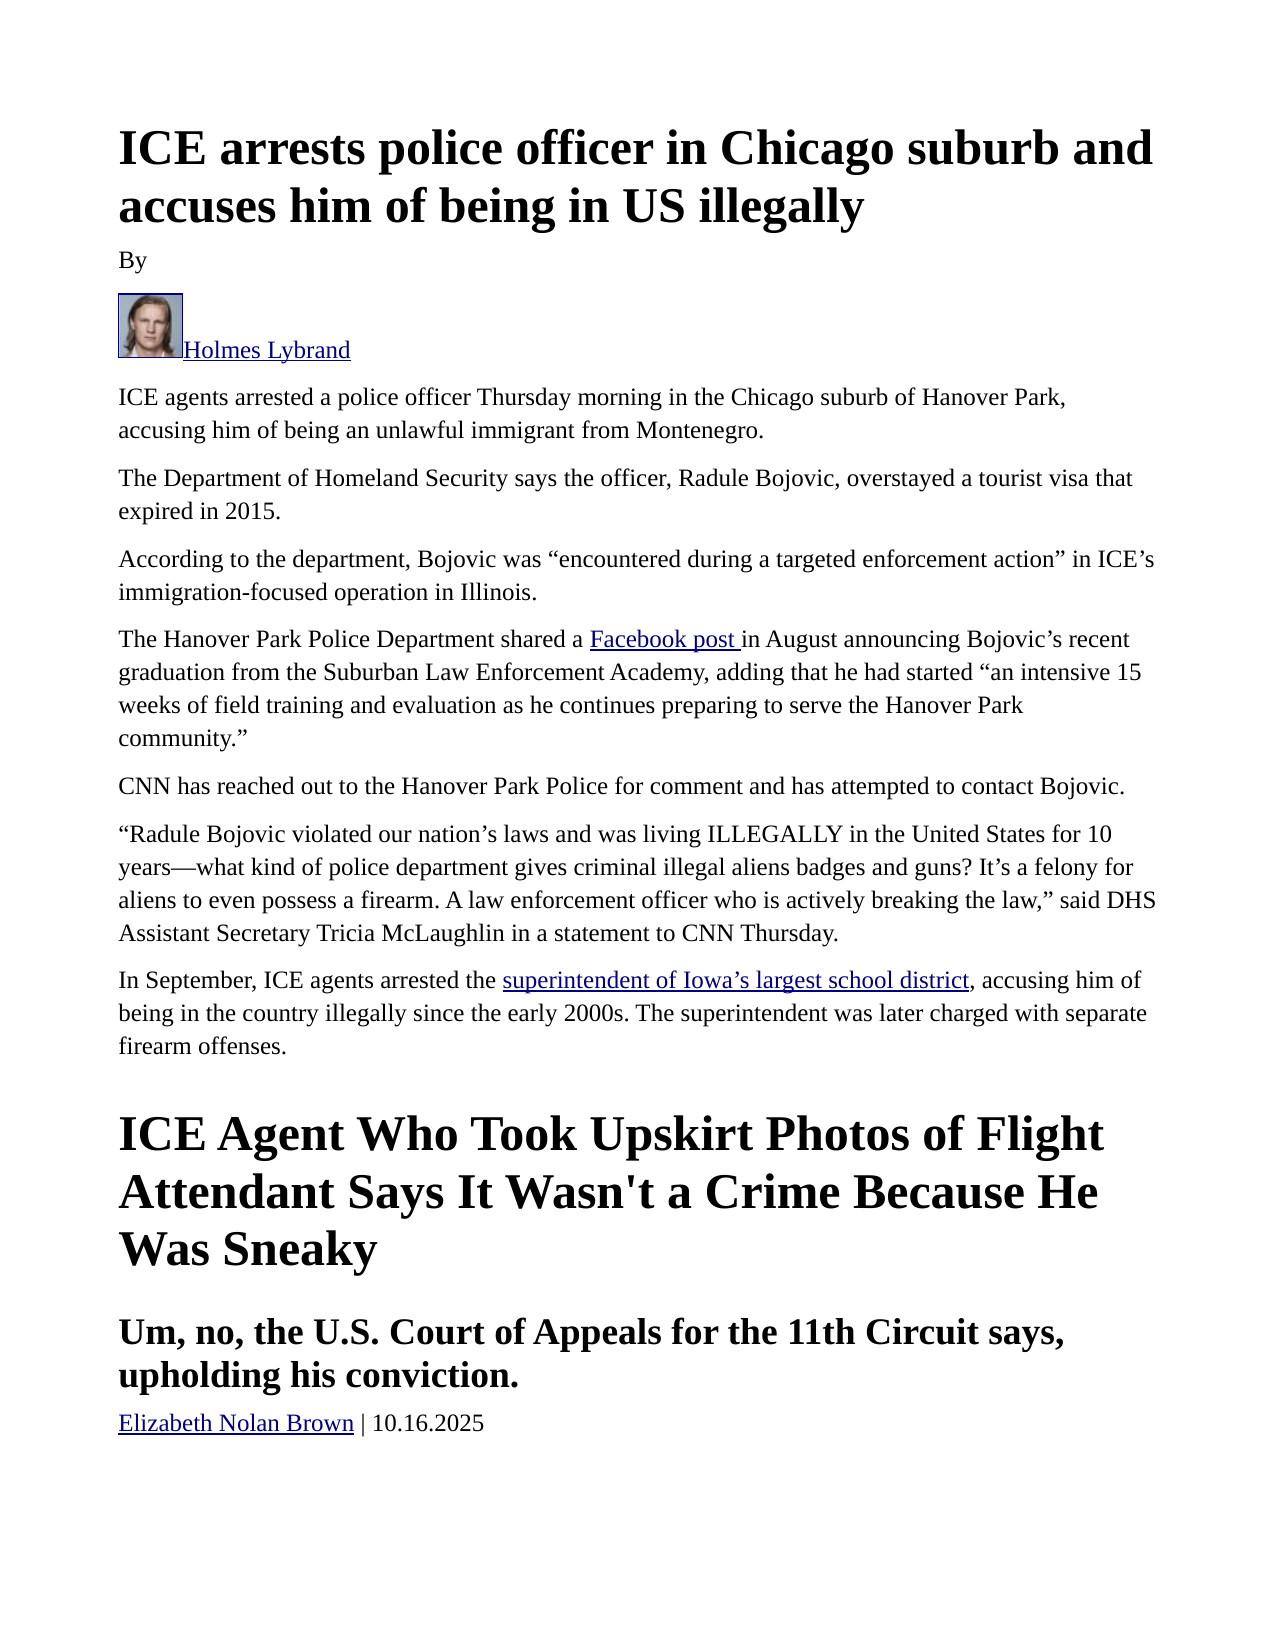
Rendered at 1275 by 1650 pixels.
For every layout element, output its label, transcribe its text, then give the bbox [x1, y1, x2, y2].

text ICE agents arrested a police officer Thursday morning in the Chicago suburb of Hanover Park, accusing him of being an unlawful immigrant from Montenegro. [118, 382, 1157, 444]
subtitle ICE Agent Who Took Upskirt Photos of Flight Attendant Says It Wasn't a Crime Because He Was Sneaky [118, 1104, 1157, 1276]
text According to the department, Bojovic was “encountered during a targeted enforcement action” in ICE’s immigration-focused operation in Illinois. [118, 544, 1157, 606]
subtitle Um, no, the U.S. Court of Appeals for the 11th Circuit says, upholding his conviction. [118, 1310, 1157, 1396]
text CNN has reached out to the Hanover Park Police for comment and has attempted to contact Bojovic. [118, 771, 1157, 800]
text By [118, 246, 1157, 274]
subtitle ICE arrests police officer in Chicago suburb and accuses him of being in US illegally [118, 118, 1157, 233]
text The Department of Homeland Security says the officer, Radule Bojovic, overstayed a tourist visa that expired in 2015. [118, 463, 1157, 525]
picture [119, 295, 182, 357]
text The Hanover Park Police Department shared a Facebook post in August announcing Bojovic’s recent graduation from the Suburban Law Enforcement Academy, adding that he had started “an intensive 15 weeks of field training and evaluation as he continues preparing to serve the Hanover Park community.” [118, 624, 1157, 752]
text Holmes Lybrand [118, 293, 1157, 364]
text Elizabeth Nolan Brown | 10.16.2025 [118, 1408, 1157, 1437]
text In September, ICE agents arrested the superintendent of Iowa’s largest school district, accusing him of being in the country illegally since the early 2000s. The superintendent was later charged with separate firearm offenses. [118, 965, 1157, 1060]
text “Radule Bojovic violated our nation’s laws and was living ILLEGALLY in the United States for 10 years—what kind of police department gives criminal illegal aliens badges and guns? It’s a felony for aliens to even possess a firearm. A law enforcement officer who is actively breaking the law,” said DHS Assistant Secretary Tricia McLaughlin in a statement to CNN Thursday. [118, 819, 1157, 946]
